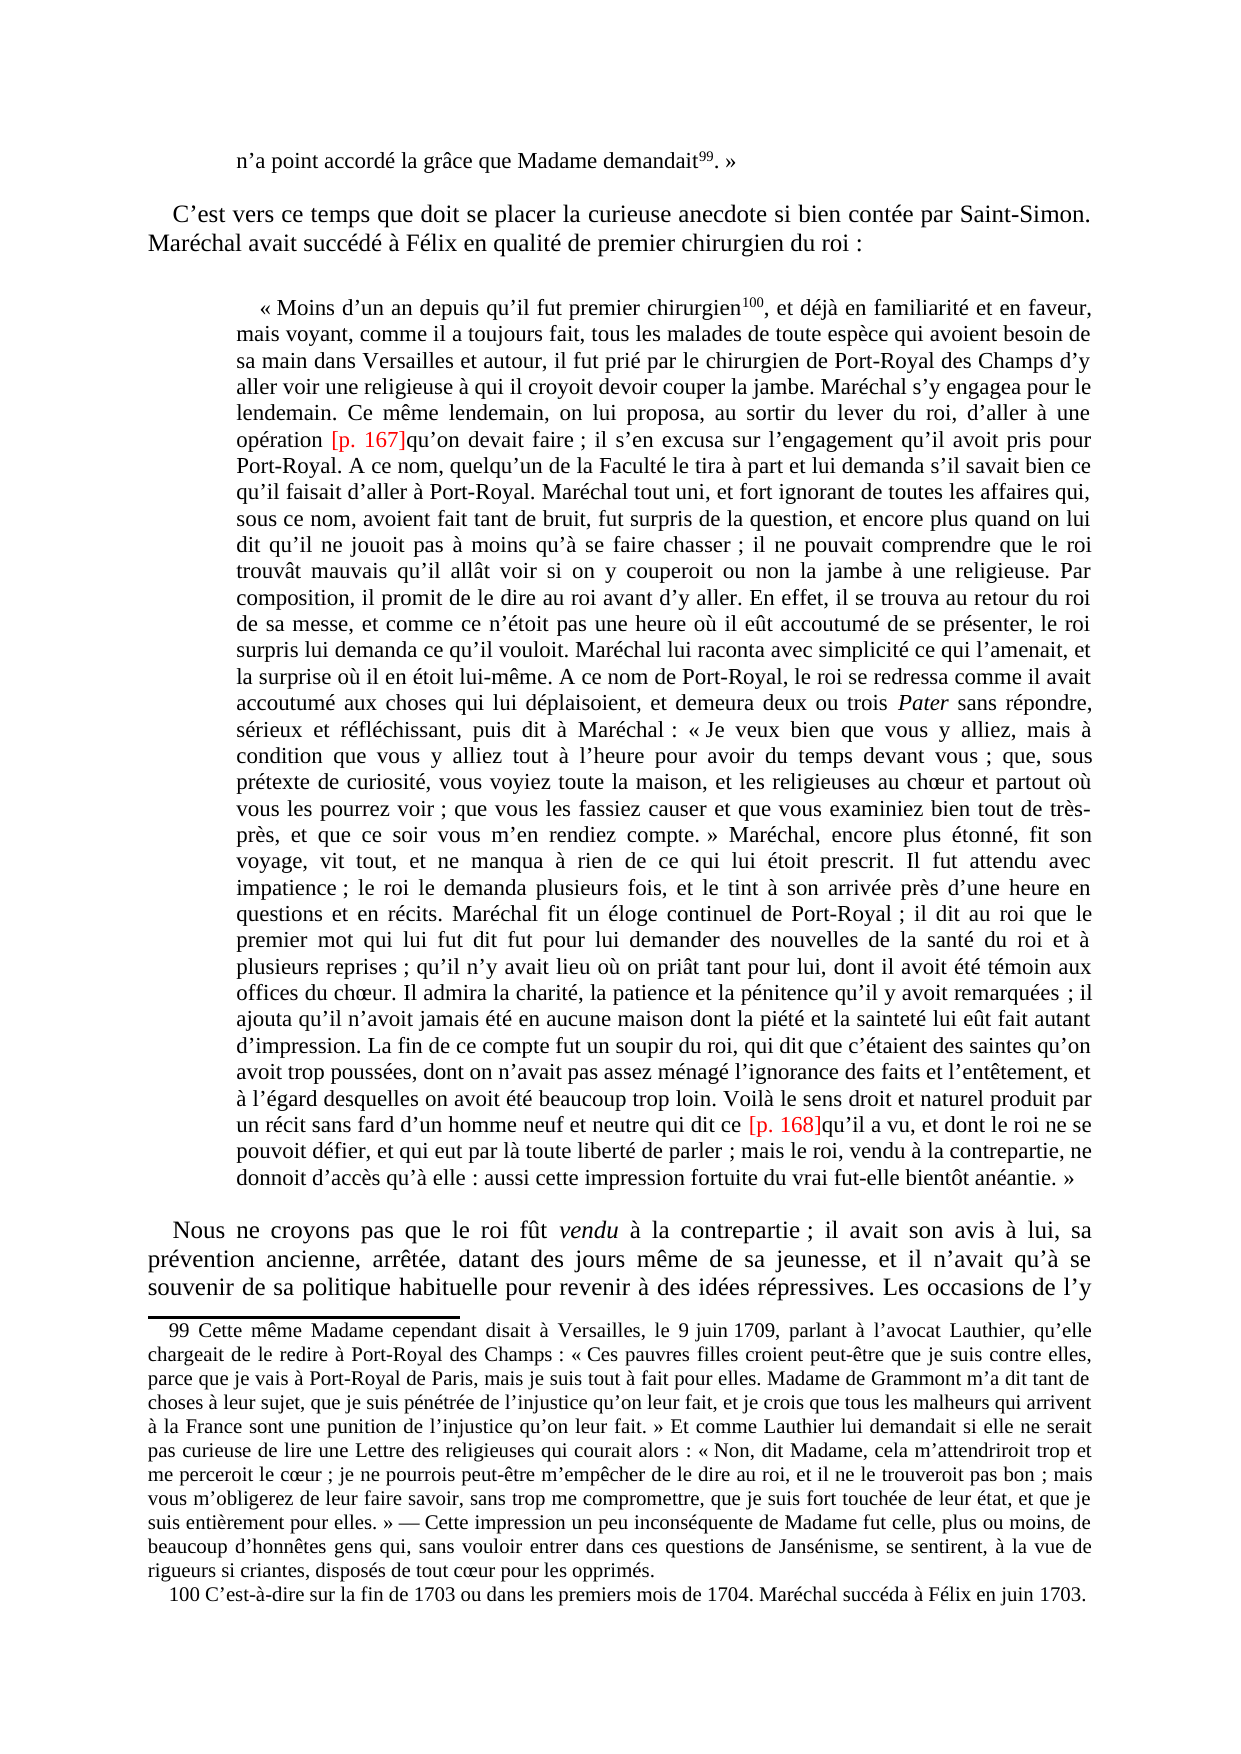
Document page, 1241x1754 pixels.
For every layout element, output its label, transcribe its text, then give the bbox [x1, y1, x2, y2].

text C’est-à-dire sur la fin de 1703 ou dans les premiers mois de 1704. Maréchal succéda à Félix en juin 1703. [148, 1582, 1093, 1606]
text « Moins d’un an depuis qu’il fut premier chirurgien, et déjà en familiarité et en faveur, mais voyant, comme il a toujours fait, tous les malades de toute espèce qui avoient besoin de sa main dans Versailles et autour, il fut prié par le chirurgien de Port-Royal des Champs d’y aller voir une religieuse à qui il croyoit devoir couper la jambe. Maréchal s’y engagea pour le lendemain. Ce même lendemain, on lui proposa, au sortir du lever du roi, d’aller à une opération [p. 167]qu’on devait faire ; il s’en excusa sur l’engagement qu’il avoit pris pour Port-Royal. A ce nom, quelqu’un de la Faculté le tira à part et lui demanda s’il savait bien ce qu’il faisait d’aller à Port-Royal. Maréchal tout uni, et fort ignorant de toutes les affaires qui, sous ce nom, avoient fait tant de bruit, fut surpris de la question, et encore plus quand on lui dit qu’il ne jouoit pas à moins qu’à se faire chasser ; il ne pouvait comprendre que le roi trouvât mauvais qu’il allât voir si on y couperoit ou non la jambe à une religieuse. Par composition, il promit de le dire au roi avant d’y aller. En effet, il se trouva au retour du roi de sa messe, et comme ce n’étoit pas une heure où il eût accoutumé de se présenter, le roi surpris lui demanda ce qu’il vouloit. Maréchal lui raconta avec simplicité ce qui l’amenait, et la surprise où il en étoit lui-même. A ce nom de Port-Royal, le roi se redressa comme il avait accoutumé aux choses qui lui déplaisoient, et demeura deux ou trois Pater sans répondre, sérieux et réfléchissant, puis dit à Maréchal : « Je veux bien que vous y alliez, mais à condition que vous y alliez tout à l’heure pour avoir du temps devant vous ; que, sous prétexte de curiosité, vous voyiez toute la maison, et les religieuses au chœur et partout où vous les pourrez voir ; que vous les fassiez causer et que vous examiniez bien tout de très-près, et que ce soir vous m’en rendiez compte. » Maréchal, encore plus étonné, fit son voyage, vit tout, et ne manqua à rien de ce qui lui étoit prescrit. Il fut attendu avec impatience ; le roi le demanda plusieurs fois, et le tint à son arrivée près d’une heure en questions et en récits. Maréchal fit un éloge continuel de Port-Royal ; il dit au roi que le premier mot qui lui fut dit fut pour lui demander des nouvelles de la santé du roi et à plusieurs reprises ; qu’il n’y avait lieu où on priât tant pour lui, dont il avoit été témoin aux offices du chœur. Il admira la charité, la patience et la pénitence qu’il y avoit remarquées ; il ajouta qu’il n’avoit jamais été en aucune maison dont la piété et la sainteté lui eût fait autant d’impression. La fin de ce compte fut un soupir du roi, qui dit que c’étaient des saintes qu’on avoit trop poussées, dont on n’avait pas assez ménagé l’ignorance des faits et l’entêtement, et à l’égard desquelles on avoit été beaucoup trop loin. Voilà le sens droit et naturel produit par un récit sans fard d’un homme neuf et neutre qui dit ce [p. 168]qu’il a vu, et dont le roi ne se pouvoit défier, et qui eut par là toute liberté de parler ; mais le roi, vendu à la contrepartie, ne donnoit d’accès qu’à elle : aussi cette impression fortuite du vrai fut-elle bientôt anéantie. » [236, 294, 1093, 1190]
text C’est vers ce temps que doit se placer la curieuse anecdote si bien contée par Saint-Simon. Maréchal avait succédé à Félix en qualité de premier chirurgien du roi : [148, 199, 1093, 256]
text n’a point accordé la grâce que Madame demandait. » [236, 148, 1093, 174]
text Nous ne croyons pas que le roi fût vendu à la contrepartie ; il avait son avis à lui, sa prévention ancienne, arrêtée, datant des jours même de sa jeunesse, et il n’avait qu’à se souvenir de sa politique habituelle pour revenir à des idées répressives. Les occasions de l’y [148, 1215, 1093, 1301]
text Cette même Madame cependant disait à Versailles, le 9 juin 1709, parlant à l’avocat Lauthier, qu’elle chargeait de le redire à Port-Royal des Champs : « Ces pauvres filles croient peut-être que je suis contre elles, parce que je vais à Port-Royal de Paris, mais je suis tout à fait pour elles. Madame de Grammont m’a dit tant de choses à leur sujet, que je suis pénétrée de l’injustice qu’on leur fait, et je crois que tous les malheurs qui arrivent à la France sont une punition de l’injustice qu’on leur fait. » Et comme Lauthier lui demandait si elle ne serait pas curieuse de lire une Lettre des religieuses qui courait alors : « Non, dit Madame, cela m’attendriroit trop et me perceroit le cœur ; je ne pourrois peut-être m’empêcher de le dire au roi, et il ne le trouveroit pas bon ; mais vous m’obligerez de leur faire savoir, sans trop me compromettre, que je suis fort touchée de leur état, et que je suis entièrement pour elles. » — Cette impression un peu inconséquente de Madame fut celle, plus ou moins, de beaucoup d’honnêtes gens qui, sans vouloir entrer dans ces questions de Jansénisme, se sentirent, à la vue de rigueurs si criantes, disposés de tout cœur pour les opprimés. [148, 1318, 1093, 1582]
